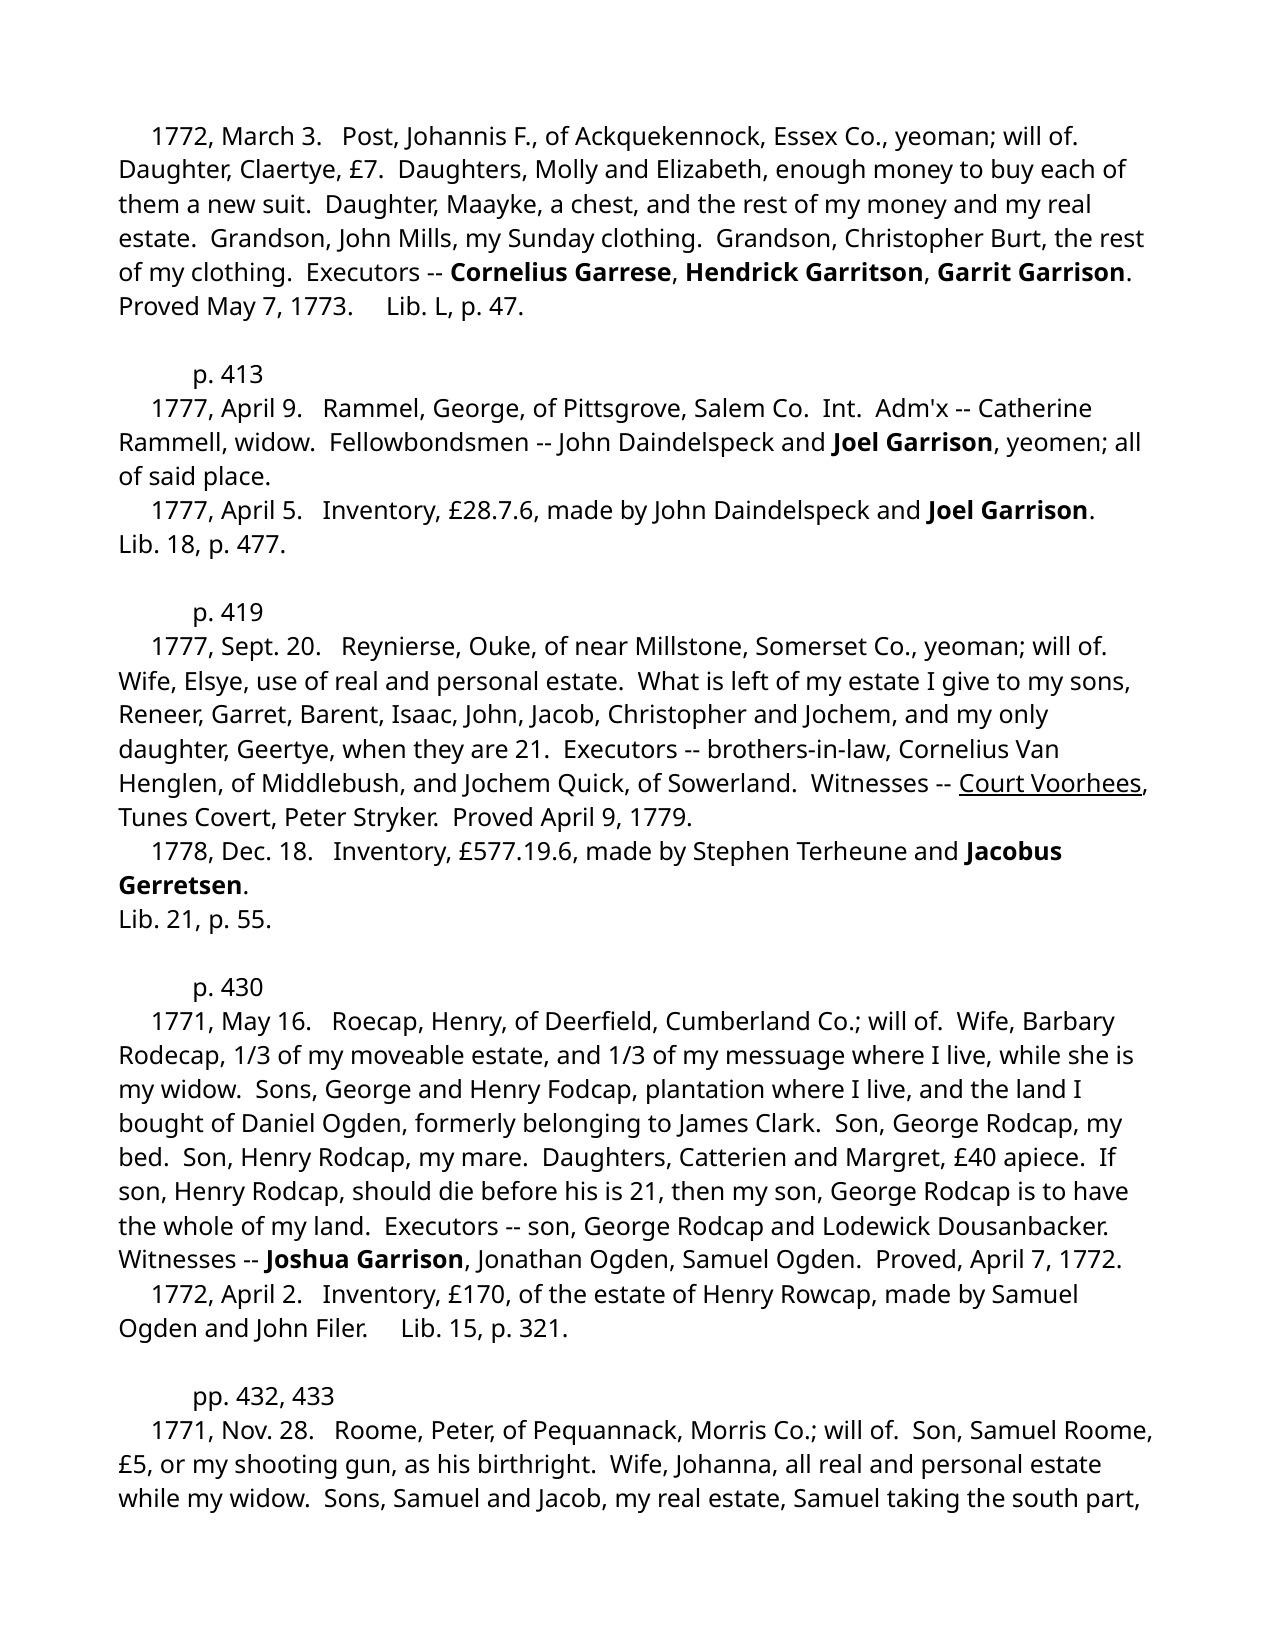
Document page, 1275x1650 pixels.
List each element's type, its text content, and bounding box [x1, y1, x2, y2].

text 1778, Dec. 18. Inventory, £577.19.6, made by Stephen Terheune and Jacobus Gerretsen. [118, 833, 1157, 902]
text 1772, March 3. Post, Johannis F., of Ackquekennock, Essex Co., yeoman; will of. Daughter, Claertye, £7. Daughters, Molly and Elizabeth, enough money to buy each of them a new suit. Daughter, Maayke, a chest, and the rest of my money and my real estate. Grandson, John Mills, my Sunday clothing. Grandson, Christopher Burt, the rest of my clothing. Executors -- Cornelius Garrese, Hendrick Garritson, Garrit Garrison. Proved May 7, 1773. Lib. L, p. 47. [118, 118, 1157, 322]
text 1777, April 9. Rammel, George, of Pittsgrove, Salem Co. Int. Adm'x -- Catherine Rammell, widow. Fellowbondsmen -- John Daindelspeck and Joel Garrison, yeomen; all of said place. [118, 391, 1157, 493]
text 1772, April 2. Inventory, £170, of the estate of Henry Rowcap, made by Samuel Ogden and John Filer. Lib. 15, p. 321. [118, 1276, 1157, 1344]
text 1771, Nov. 28. Roome, Peter, of Pequannack, Morris Co.; will of. Son, Samuel Roome, £5, or my shooting gun, as his birthright. Wife, Johanna, all real and personal estate while my widow. Sons, Samuel and Jacob, my real estate, Samuel taking the south part, [118, 1412, 1157, 1515]
text Lib. 21, p. 55. [118, 902, 1157, 936]
text p. 413 [118, 357, 1157, 391]
text p. 430 [118, 970, 1157, 1004]
text 1777, April 5. Inventory, £28.7.6, made by John Daindelspeck and Joel Garrison. [118, 493, 1157, 527]
text Lib. 18, p. 477. [118, 527, 1157, 561]
text pp. 432, 433 [118, 1378, 1157, 1412]
text 1771, May 16. Roecap, Henry, of Deerfield, Cumberland Co.; will of. Wife, Barbary Rodecap, 1/3 of my moveable estate, and 1/3 of my messuage where I live, while she is my widow. Sons, George and Henry Fodcap, plantation where I live, and the land I bought of Daniel Ogden, formerly belonging to James Clark. Son, George Rodcap, my bed. Son, Henry Rodcap, my mare. Daughters, Catterien and Margret, £40 apiece. If son, Henry Rodcap, should die before his is 21, then my son, George Rodcap is to have the whole of my land. Executors -- son, George Rodcap and Lodewick Dousanbacker. Witnesses -- Joshua Garrison, Jonathan Ogden, Samuel Ogden. Proved, April 7, 1772. [118, 1004, 1157, 1276]
text p. 419 [118, 595, 1157, 629]
text 1777, Sept. 20. Reynierse, Ouke, of near Millstone, Somerset Co., yeoman; will of. Wife, Elsye, use of real and personal estate. What is left of my estate I give to my sons, Reneer, Garret, Barent, Isaac, John, Jacob, Christopher and Jochem, and my only daughter, Geertye, when they are 21. Executors -- brothers-in-law, Cornelius Van Henglen, of Middlebush, and Jochem Quick, of Sowerland. Witnesses -- Court Voorhees, Tunes Covert, Peter Stryker. Proved April 9, 1779. [118, 629, 1157, 833]
